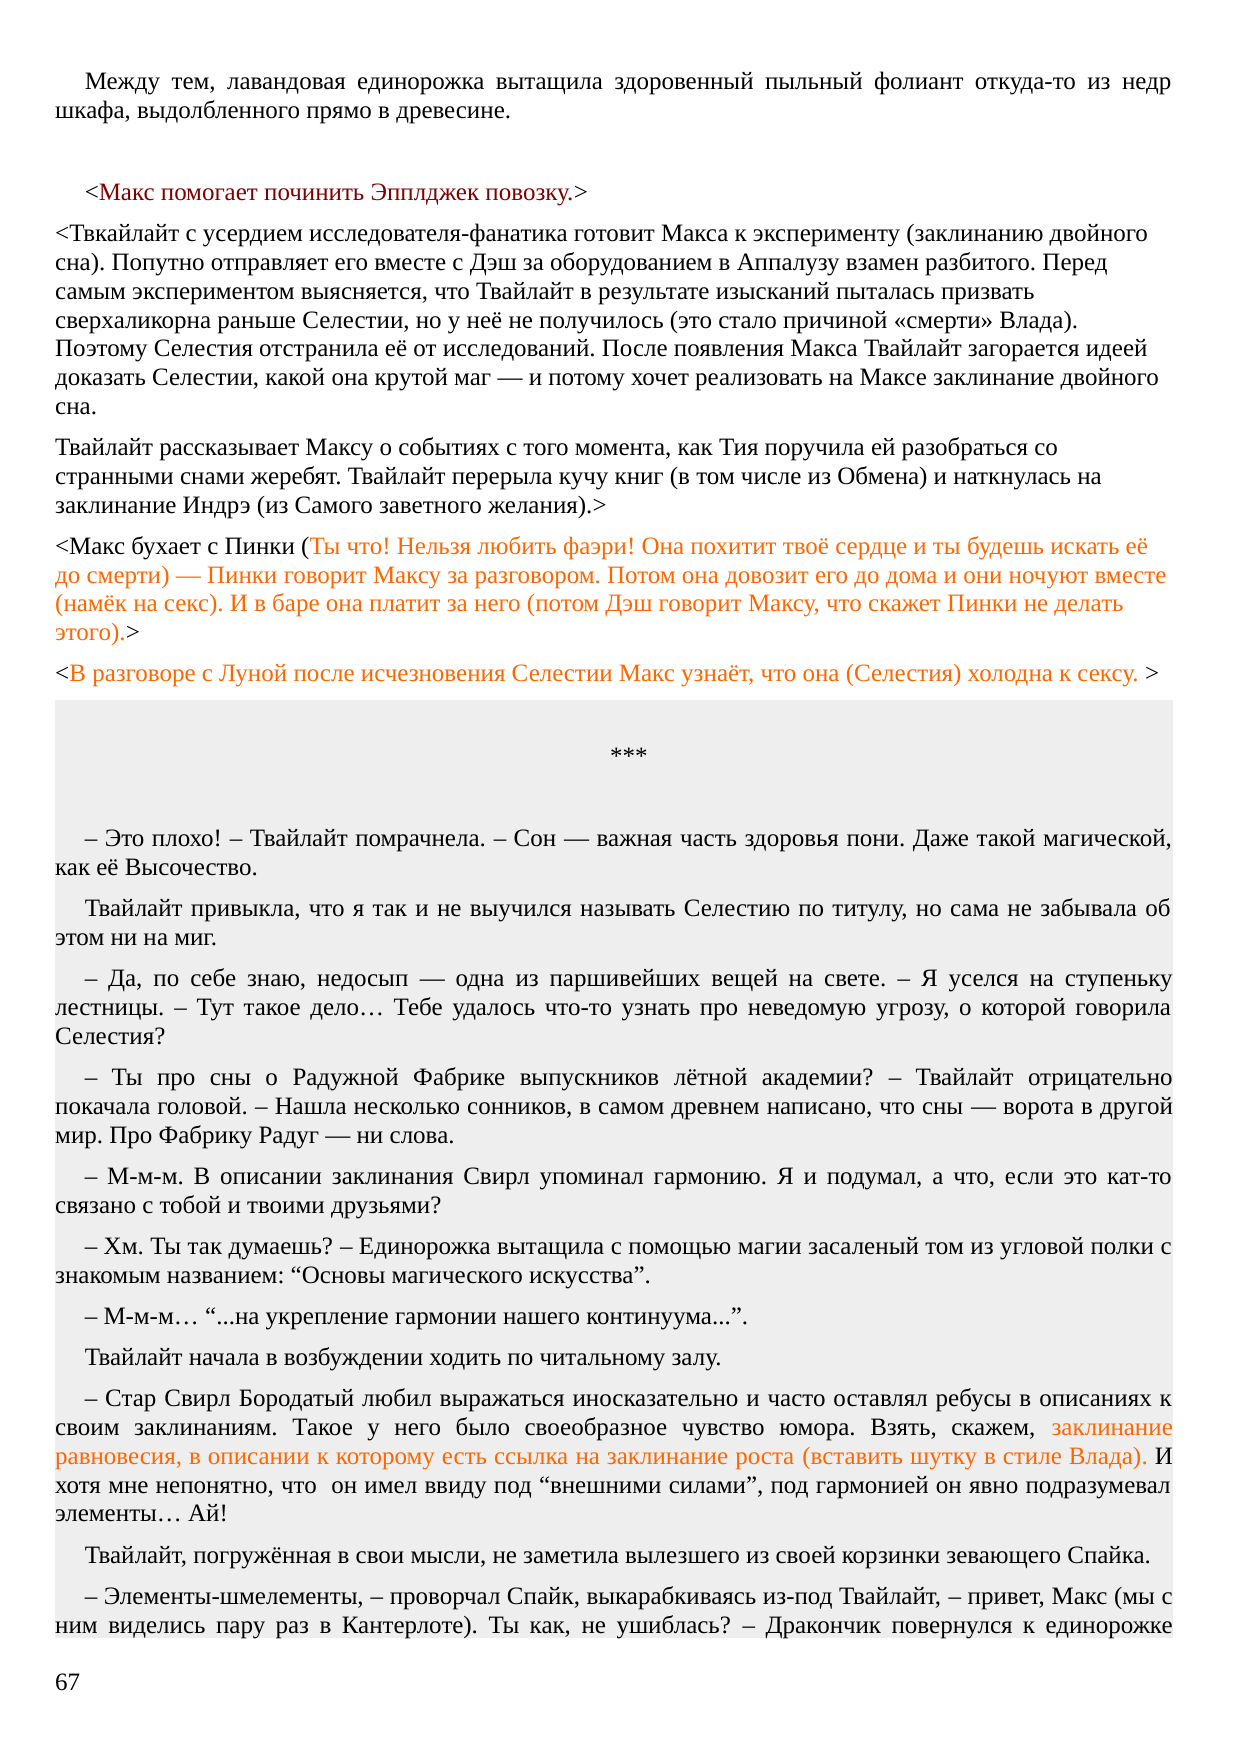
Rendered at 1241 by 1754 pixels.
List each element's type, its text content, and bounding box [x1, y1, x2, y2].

text – Хм. Ты так думаешь? – Единорожка вытащила с помощью магии засаленый том из угловой полки с знакомым названием: “Основы магического искусства”. [55, 1231, 1173, 1288]
text <Твкайлайт с усердием исследователя-фанатика готовит Макса к эксперименту (заклинанию двойного сна). Попутно отправляет его вместе с Дэш за оборудованием в Аппалузу взамен разбитого. Перед самым экспериментом выясняется, что Твайлайт в результате изысканий пыталась призвать сверхаликорна раньше Селестии, но у неё не получилось (это стало причиной «смерти» Влада). Поэтому Селестия отстранила её от исследований. После появления Макса Твайлайт загорается идеей доказать Селестии, какой она крутой маг — и потому хочет реализовать на Максе заклинание двойного сна. [55, 218, 1173, 420]
text Твайлайт начала в возбуждении ходить по читальному залу. [55, 1342, 1173, 1371]
text – Элементы-шмелементы, – проворчал Спайк, выкарабкиваясь из-под Твайлайт, – привет, Макс (мы с ним виделись пару раз в Кантерлоте). Ты как, не ушиблась? – Дракончик повернулся к единорожке [55, 1581, 1173, 1638]
text <В разговоре с Луной после исчезновения Селестии Макс узнаёт, что она (Селестия) холодна к сексу. > [55, 658, 1173, 687]
text – Это плохо! – Твайлайт помрачнела. – Сон — важная часть здоровья пони. Даже такой магической, как её Высочество. [55, 823, 1173, 881]
text *** [55, 741, 1173, 770]
text Твайлайт, погружённая в свои мысли, не заметила вылезшего из своей корзинки зевающего Спайка. [55, 1540, 1173, 1568]
text – Ты про сны о Радужной Фабрике выпускников лётной академии? – Твайлайт отрицательно покачала головой. – Нашла несколько сонников, в самом древнем написано, что сны — ворота в другой мир. Про Фабрику Радуг — ни слова. [55, 1062, 1173, 1148]
text Твайлайт привыкла, что я так и не выучился называть Селестию по титулу, но сама не забывала об этом ни на миг. [55, 893, 1173, 951]
text – М-м-м. В описании заклинания Свирл упоминал гармонию. Я и подумал, а что, если это кат-то связано с тобой и твоими друзьями? [55, 1161, 1173, 1218]
text – Стар Свирл Бородатый любил выражаться иносказательно и часто оставлял ребусы в описаниях к своим заклинаниям. Такое у него было своеобразное чувство юмора. Взять, скажем, заклинание равновесия, в описании к которому есть ссылка на заклинание роста (вставить шутку в стиле Влада). И хотя мне непонятно, что он имел ввиду под “внешними силами”, под гармонией он явно подразумевал элементы… Ай! [55, 1383, 1173, 1527]
text <Макс помогает починить Эпплджек повозку.> [55, 177, 1173, 206]
text <Макс бухает с Пинки (Ты что! Нельзя любить фаэри! Она похитит твоё сердце и ты будешь искать её до смерти) — Пинки говорит Максу за разговором. Потом она довозит его до дома и они ночуют вместе (намёк на секс). И в баре она платит за него (потом Дэш говорит Максу, что скажет Пинки не делать этого).> [55, 531, 1173, 646]
text Твайлайт рассказывает Максу о событиях с того момента, как Тия поручила ей разобраться со странными снами жеребят. Твайлайт перерыла кучу книг (в том числе из Обмена) и наткнулась на заклинание Индрэ (из Самого заветного желания).> [55, 432, 1173, 518]
text Между тем, лавандовая единорожка вытащила здоровенный пыльный фолиант откуда-то из недр шкафа, выдолбленного прямо в древесине. [55, 66, 1173, 123]
text – Да, по себе знаю, недосып — одна из паршивейших вещей на свете. – Я уселся на ступеньку лестницы. – Тут такое дело… Тебе удалось что-то узнать про неведомую угрозу, о которой говорила Селестия? [55, 963, 1173, 1050]
text – М-м-м… “...на укрепление гармонии нашего континуума...”. [55, 1301, 1173, 1330]
